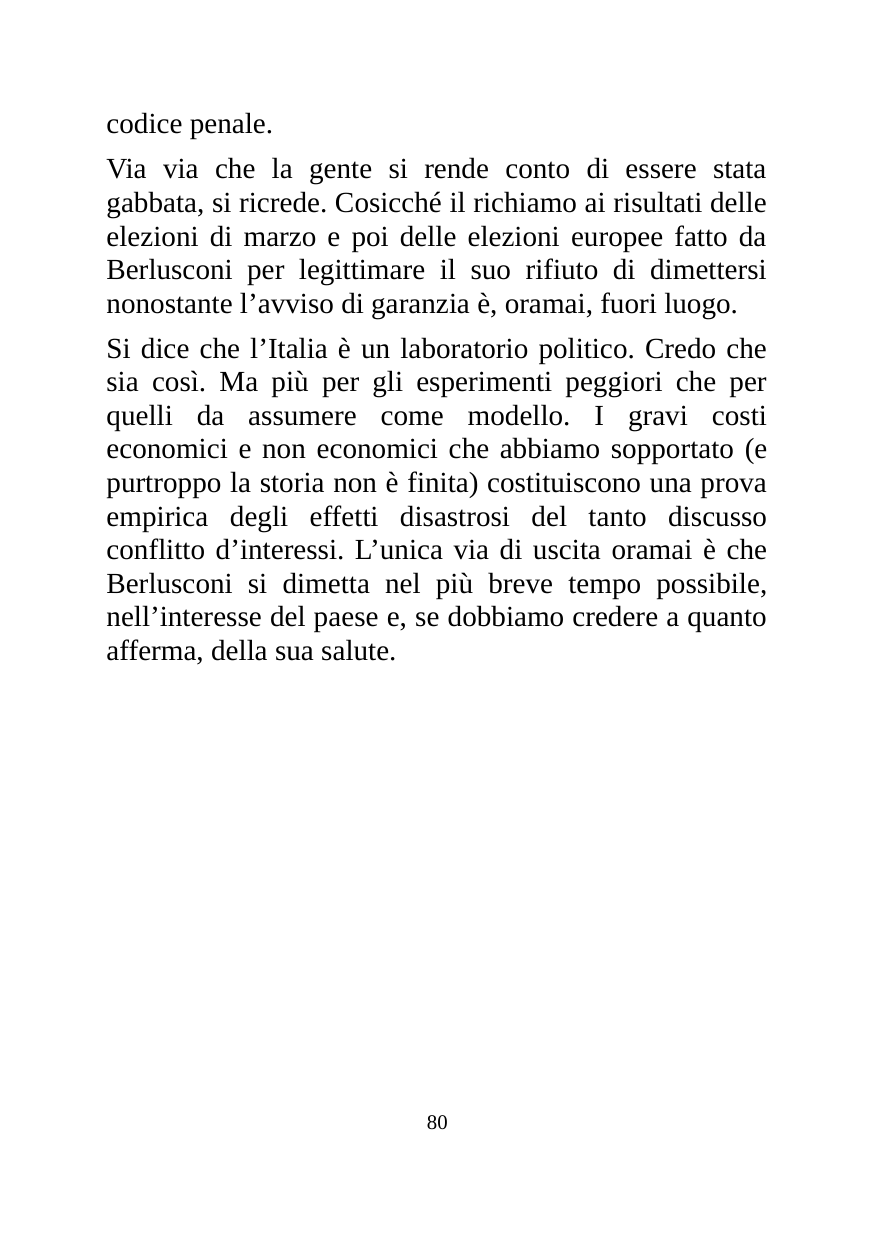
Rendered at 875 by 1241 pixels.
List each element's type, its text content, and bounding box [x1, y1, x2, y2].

text codice penale. [106, 106, 768, 140]
text Via via che la gente si rende conto di essere stata gabbata, si ricrede. Cosicché il richiamo ai risultati delle elezioni di marzo e poi delle elezioni europee fatto da Berlusconi per legittimare il suo rifiuto di dimettersi nonostante l’avviso di garanzia è, oramai, fuori luogo. [106, 152, 768, 319]
text Si dice che l’Italia è un laboratorio politico. Credo che sia così. Ma più per gli esperimenti peggiori che per quelli da assumere come modello. I gravi costi economici e non economici che abbiamo sopportato (e purtroppo la storia non è finita) costituiscono una prova empirica degli effetti disastrosi del tanto discusso conflitto d’interessi. L’unica via di uscita oramai è che Berlusconi si dimetta nel più breve tempo possibile, nell’interesse del paese e, se dobbiamo credere a quanto afferma, della sua salute. [106, 331, 768, 666]
